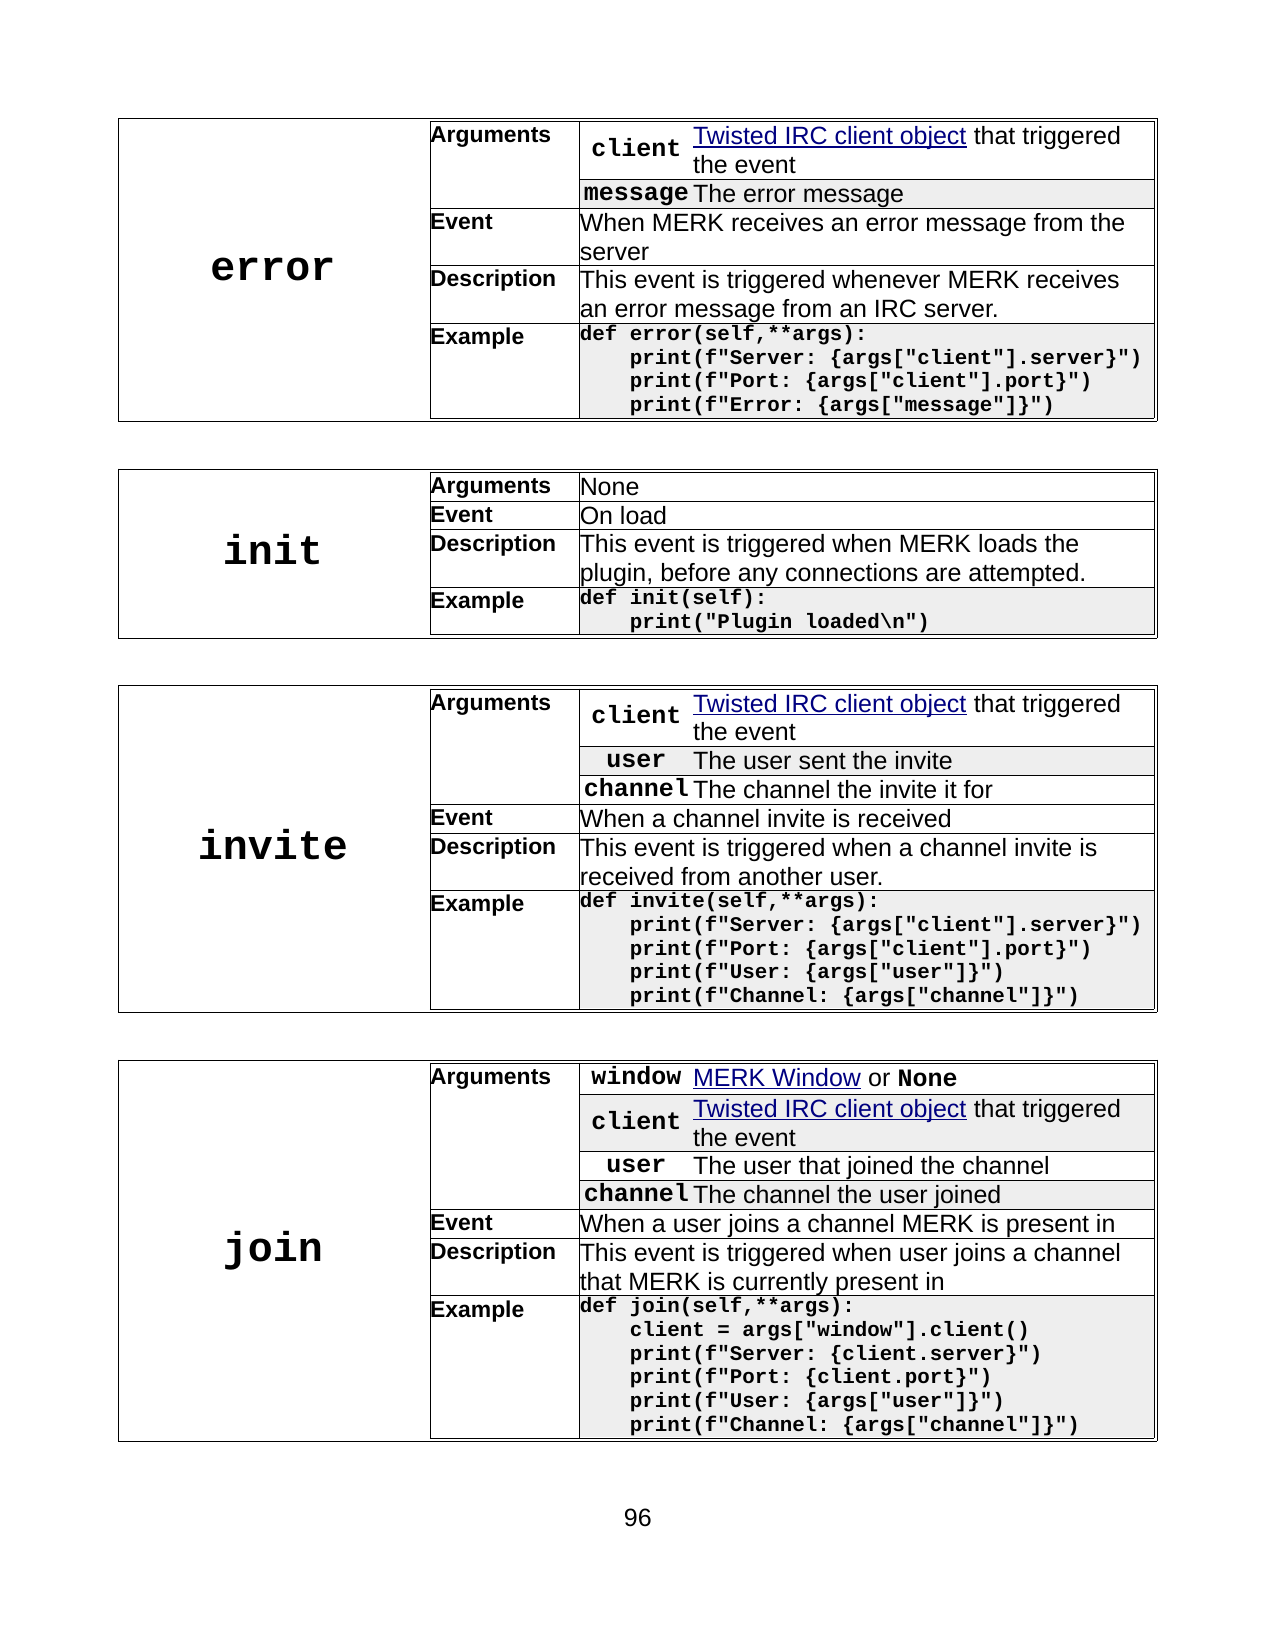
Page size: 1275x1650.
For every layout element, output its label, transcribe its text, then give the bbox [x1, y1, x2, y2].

table_cell Event [431, 1210, 579, 1238]
table_header client [580, 690, 693, 746]
table_cell Example [431, 324, 579, 418]
table_cell This event is triggered when MERK loads the plugin, before any connections are attempted. [580, 530, 1154, 587]
table_header [427, 119, 1157, 421]
table_header [427, 470, 1157, 638]
table_cell channel [580, 1181, 693, 1209]
table_cell When a user joins a channel MERK is present in [580, 1210, 1154, 1238]
table_cell The channel the user joined [693, 1181, 1154, 1209]
table_cell Event [431, 209, 579, 265]
table_cell The error message [693, 180, 1154, 208]
table_header window [580, 1064, 693, 1094]
table_cell The channel the invite it for [693, 776, 1154, 804]
table_header client [580, 122, 693, 179]
table_cell client [580, 1095, 693, 1151]
table_cell Event [431, 805, 579, 833]
table_cell When a channel invite is received [580, 805, 1154, 833]
table_header [427, 686, 1157, 1012]
table_cell This event is triggered when user joins a channel that MERK is currently present in [580, 1239, 1154, 1295]
table_cell channel [580, 776, 693, 804]
table_header init [119, 470, 427, 638]
table_cell Event [431, 502, 579, 529]
table_header Arguments [431, 690, 579, 804]
table_cell Example [431, 1296, 579, 1437]
table_cell def join(self,**args): client = args["window"].client() print(f"Server: {client.server}") print(f"Port: {client.port}") print(f"User: {args["user"]}") print(f"Channel: {args["channel"]}") [580, 1296, 1154, 1437]
table_cell This event is triggered whenever MERK receives an error message from an IRC server. [580, 266, 1154, 323]
table_cell Example [431, 588, 579, 634]
table_cell message [580, 180, 693, 208]
table_cell When MERK receives an error message from the server [580, 209, 1154, 265]
table_header Arguments [431, 1064, 579, 1209]
table_header Arguments [431, 122, 579, 208]
table_header Twisted IRC client object that triggered the event [693, 690, 1154, 746]
table_cell Description [431, 834, 579, 890]
table_header join [119, 1061, 427, 1441]
table_cell user [580, 747, 693, 775]
table_cell Description [431, 266, 579, 323]
table_cell user [580, 1152, 693, 1180]
table_header Twisted IRC client object that triggered the event [693, 122, 1154, 179]
table_cell def invite(self,**args): print(f"Server: {args["client"].server}") print(f"Port: {args["client"].port}") print(f"User: {args["user"]}") print(f"Channel: {args["channel"]}") [580, 891, 1154, 1008]
table_cell Example [431, 891, 579, 1008]
table_header Arguments [431, 473, 579, 501]
table_header None [580, 473, 1154, 501]
table_cell Description [431, 1239, 579, 1295]
table_cell On load [580, 502, 1154, 529]
table_cell This event is triggered when a channel invite is received from another user. [580, 834, 1154, 890]
table_cell def error(self,**args): print(f"Server: {args["client"].server}") print(f"Port: {args["client"].port}") print(f"Error: {args["message"]}") [580, 324, 1154, 418]
table_cell Twisted IRC client object that triggered the event [693, 1095, 1154, 1151]
table_header invite [119, 686, 427, 1012]
table_cell The user that joined the channel [693, 1152, 1154, 1180]
table_cell The user sent the invite [693, 747, 1154, 775]
table_header error [119, 119, 427, 421]
table_cell def init(self): print("Plugin loaded\n") [580, 588, 1154, 634]
table_cell Description [431, 530, 579, 587]
table_header [427, 1061, 1157, 1441]
table_header MERK Window or None [693, 1064, 1154, 1094]
